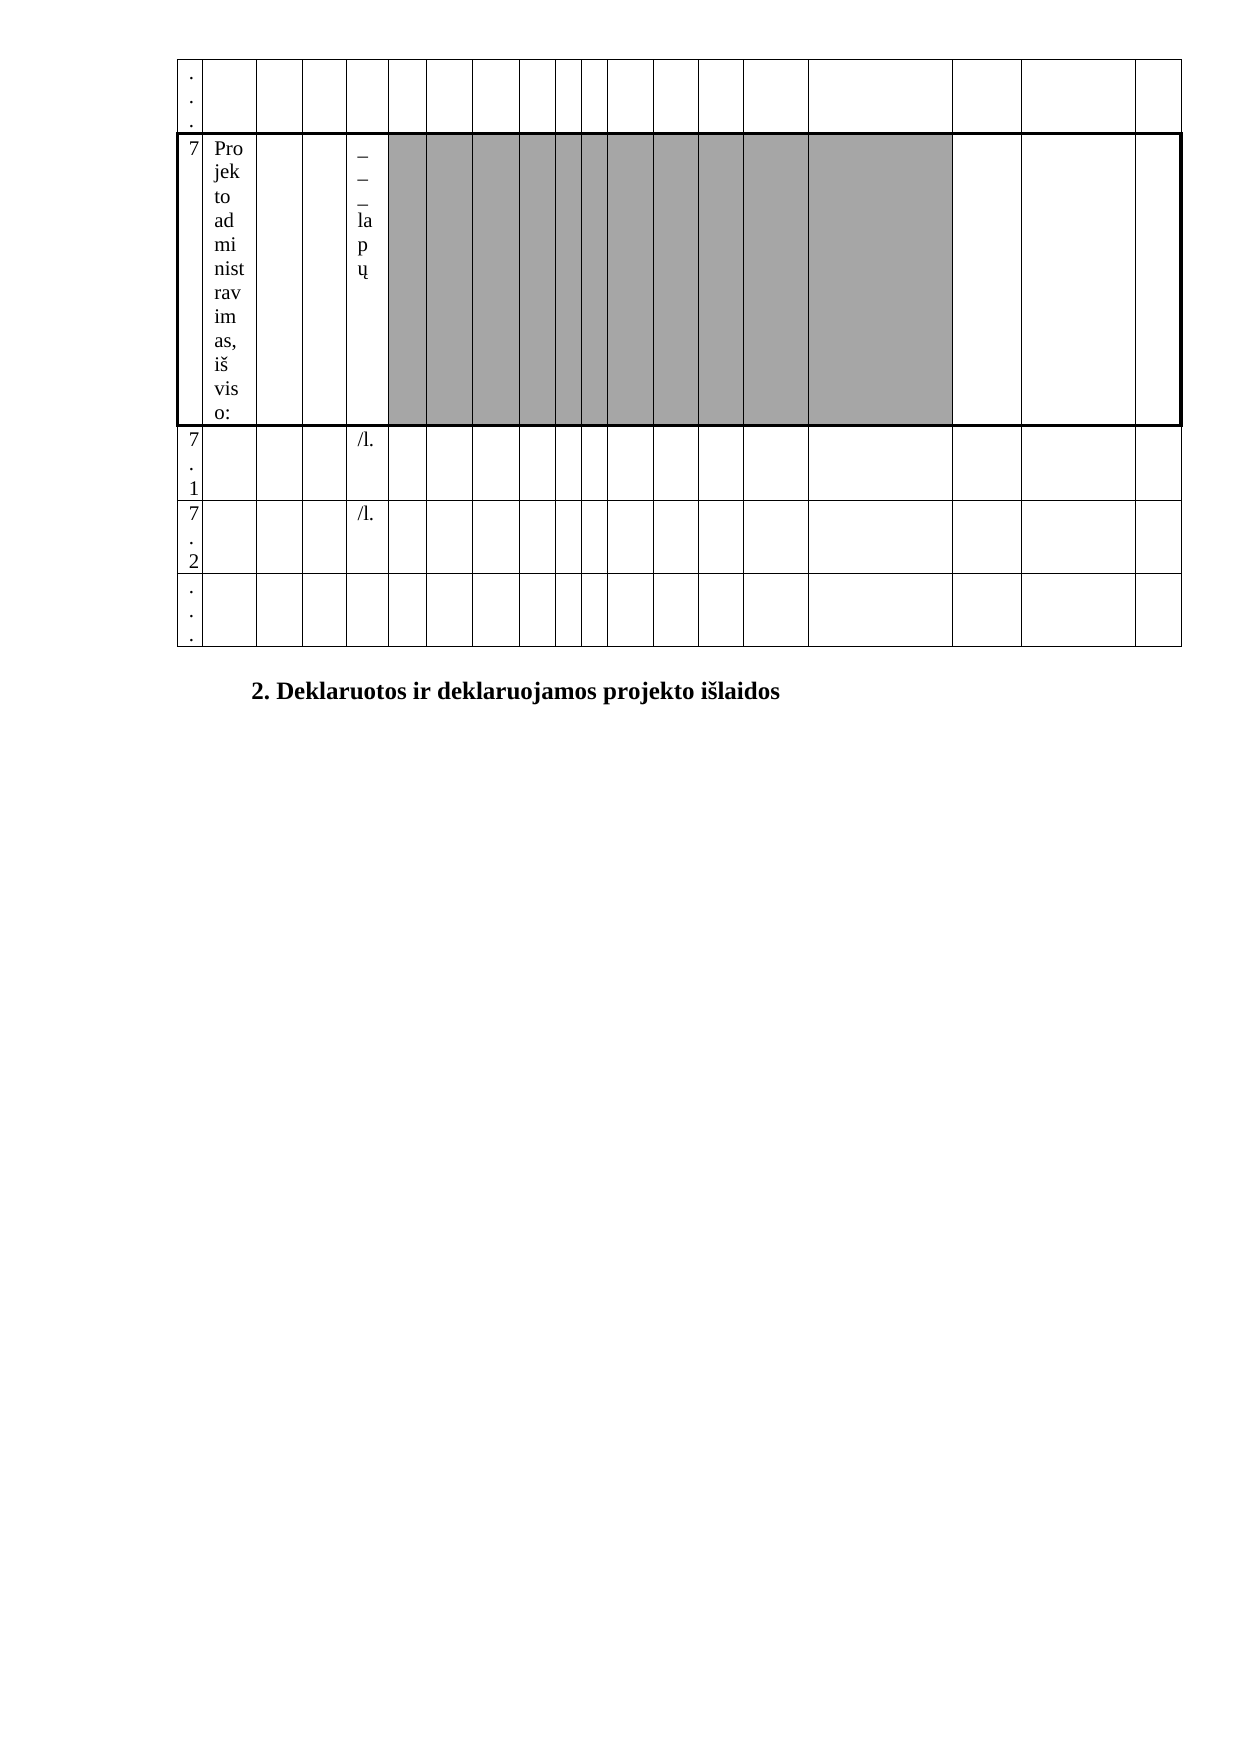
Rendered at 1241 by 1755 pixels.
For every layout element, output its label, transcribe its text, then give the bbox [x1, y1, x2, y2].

table_cell [654, 60, 698, 132]
table_cell [303, 501, 346, 573]
table_cell [744, 427, 808, 499]
table_cell [1136, 135, 1179, 424]
table_cell ___ lapų [347, 135, 388, 424]
table_cell [699, 60, 743, 132]
table_cell [303, 60, 346, 132]
table_cell [809, 135, 952, 424]
table_cell [473, 60, 519, 132]
table_cell [1022, 60, 1135, 132]
table_cell [556, 574, 581, 646]
table_cell [1022, 427, 1135, 499]
table_cell [744, 60, 808, 132]
table_cell [953, 501, 1021, 573]
table_cell [473, 574, 519, 646]
table_cell 7.2 [178, 501, 202, 573]
table_cell [203, 427, 256, 499]
table_cell ... [178, 60, 202, 132]
table_cell 7 [179, 135, 202, 424]
table_cell [654, 427, 698, 499]
table_cell [582, 135, 607, 424]
table_cell [520, 574, 555, 646]
table_cell [347, 574, 388, 646]
table_cell [608, 427, 653, 499]
table_cell [953, 60, 1021, 132]
table_cell [520, 135, 555, 424]
table_cell [556, 60, 581, 132]
table_cell [699, 427, 743, 499]
table_cell [953, 427, 1021, 499]
table_cell [608, 501, 653, 573]
table_cell [203, 60, 256, 132]
table_cell [809, 60, 952, 132]
text 2. Deklaruotos ir deklaruojamos projekto išlaidos [177, 676, 1181, 704]
table_cell [303, 574, 346, 646]
table_cell [1022, 574, 1135, 646]
table_cell [203, 501, 256, 573]
table_cell [257, 60, 302, 132]
table_cell [389, 574, 426, 646]
table_cell [608, 574, 653, 646]
table_cell [473, 501, 519, 573]
table_cell [257, 427, 302, 499]
table_cell [654, 501, 698, 573]
table_cell [427, 135, 472, 424]
table_cell [608, 60, 653, 132]
table_cell /l. [347, 501, 388, 573]
table_cell [744, 501, 808, 573]
table_cell /l. [347, 427, 388, 499]
table_cell [744, 574, 808, 646]
table_cell [582, 574, 607, 646]
table_cell [1022, 135, 1135, 424]
table_cell [473, 135, 519, 424]
table_cell [809, 427, 952, 499]
table_cell [389, 501, 426, 573]
table_cell [257, 501, 302, 573]
table_cell [582, 501, 607, 573]
table_cell ... [178, 574, 202, 646]
table_cell Projekto administravimas, iš viso: [203, 135, 256, 424]
table_cell [257, 135, 302, 424]
table_cell 7.1 [178, 427, 202, 499]
table_cell [582, 427, 607, 499]
table_cell [389, 427, 426, 499]
table_cell [953, 135, 1021, 424]
table_cell [556, 135, 581, 424]
table_cell [556, 427, 581, 499]
table_cell [556, 501, 581, 573]
table_cell [1136, 60, 1181, 132]
table_cell [699, 501, 743, 573]
table_cell [809, 501, 952, 573]
table_cell [654, 135, 698, 424]
table_cell [809, 574, 952, 646]
table_cell [699, 574, 743, 646]
table_cell [699, 135, 743, 424]
table_cell [389, 60, 426, 132]
table_cell [953, 574, 1021, 646]
table_cell [427, 501, 472, 573]
table_cell [1022, 501, 1135, 573]
table_cell [303, 427, 346, 499]
table_cell [520, 427, 555, 499]
table_cell [654, 574, 698, 646]
table_cell [744, 135, 808, 424]
table_cell [1136, 427, 1181, 499]
table_cell [303, 135, 346, 424]
table_cell [257, 574, 302, 646]
table_cell [1136, 501, 1181, 573]
table_cell [520, 60, 555, 132]
table_cell [1136, 574, 1181, 646]
table_cell [427, 574, 472, 646]
table_cell [347, 60, 388, 132]
table_cell [520, 501, 555, 573]
table_cell [608, 135, 653, 424]
table_cell [473, 427, 519, 499]
table_cell [427, 60, 472, 132]
table_cell [582, 60, 607, 132]
table_cell [203, 574, 256, 646]
table_cell [427, 427, 472, 499]
table_cell [389, 135, 426, 424]
